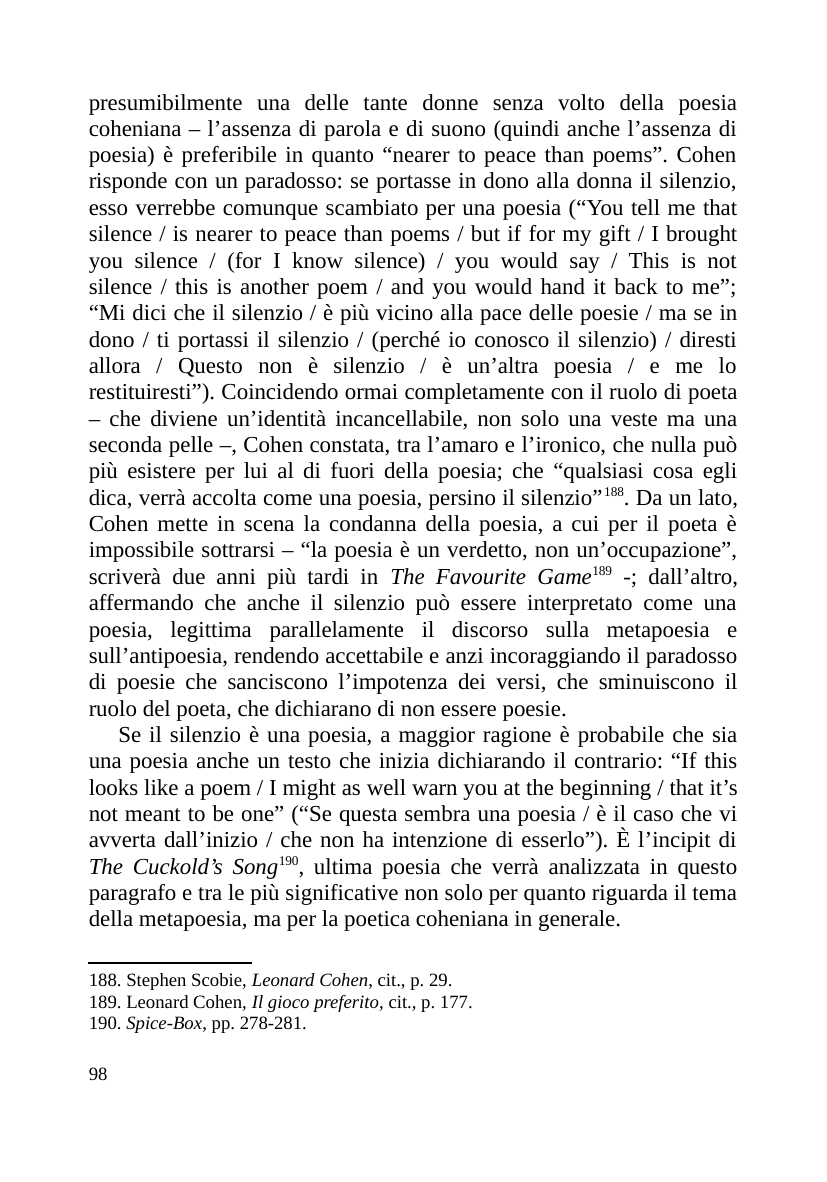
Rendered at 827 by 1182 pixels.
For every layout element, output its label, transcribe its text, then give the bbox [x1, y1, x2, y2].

text Spice-Box, pp. 278-281. [88, 1012, 738, 1034]
text Se il silenzio è una poesia, a maggior ragione è probabile che sia una poesia anche un testo che inizia dichiarando il contrario: “If this looks like a poem / I might as well warn you at the beginning / that it’s not meant to be one” (“Se questa sembra una poesia / è il caso che vi avverta dall’inizio / che non ha intenzione di esserlo”). È l’incipit di The Cuckold’s Song, ultima poesia che verrà analizzata in questo paragrafo e tra le più significative non solo per quanto riguarda il tema della metapoesia, ma per la poetica coheniana in generale. [88, 721, 738, 932]
text presumibilmente una delle tante donne senza volto della poesia coheniana – l’assenza di parola e di suono (quindi anche l’assenza di poesia) è preferibile in quanto “nearer to peace than poems”. Cohen risponde con un paradosso: se portasse in dono alla donna il silenzio, esso verrebbe comunque scambiato per una poesia (“You tell me that silence / is nearer to peace than poems / but if for my gift / I brought you silence / (for I know silence) / you would say / This is not silence / this is another poem / and you would hand it back to me”; “Mi dici che il silenzio / è più vicino alla pace delle poesie / ma se in dono / ti portassi il silenzio / (perché io conosco il silenzio) / diresti allora / Questo non è silenzio / è un’altra poesia / e me lo restituiresti”). Coincidendo ormai completamente con il ruolo di poeta – che diviene un’identità incancellabile, non solo una veste ma una seconda pelle –, Cohen constata, tra l’amaro e l’ironico, che nulla può più esistere per lui al di fuori della poesia; che “qualsiasi cosa egli dica, verrà accolta come una poesia, persino il silenzio”. Da un lato, Cohen mette in scena la condanna della poesia, a cui per il poeta è impossibile sottrarsi – “la poesia è un verdetto, non un’occupazione”, scriverà due anni più tardi in The Favourite Game -; dall’altro, affermando che anche il silenzio può essere interpretato come una poesia, legittima parallelamente il discorso sulla metapoesia e sull’antipoesia, rendendo accettabile e anzi incoraggiando il paradosso di poesie che sanciscono l’impotenza dei versi, che sminuiscono il ruolo del poeta, che dichiarano di non essere poesie. [88, 88, 738, 721]
text Stephen Scobie, Leonard Cohen, cit., p. 29. [88, 969, 738, 991]
text Leonard Cohen, Il gioco preferito, cit., p. 177. [88, 991, 738, 1012]
